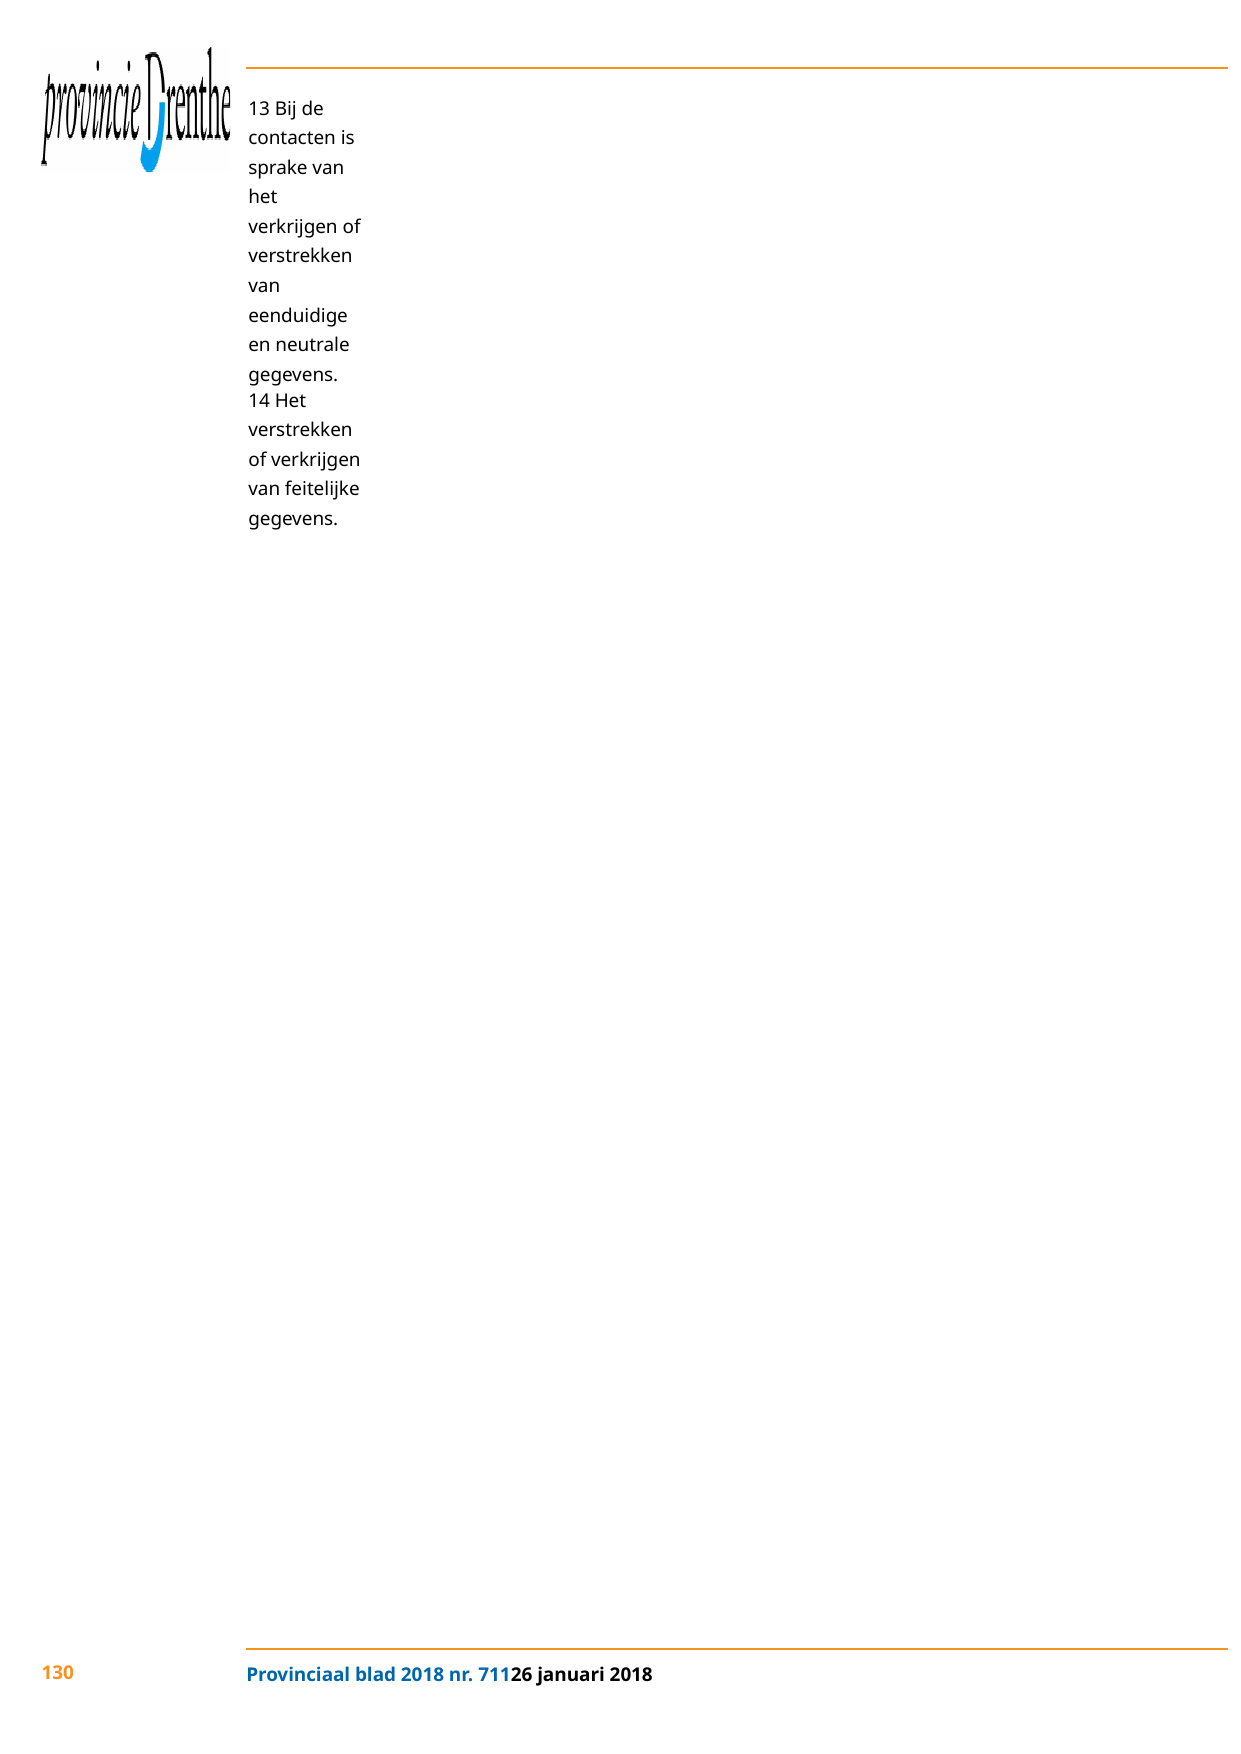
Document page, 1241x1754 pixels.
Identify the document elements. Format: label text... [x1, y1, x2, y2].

table_cell [813, 95, 926, 531]
table_cell 13 Bij de contacten is sprake van het verkrijgen of verstrekken van eenduidige en neutrale gegevens. [248, 95, 361, 387]
table_cell [1039, 95, 1152, 531]
table_cell [587, 95, 700, 531]
table_cell [474, 95, 587, 531]
table_cell 14 Het verstrekken of verkrijgen van feitelijke gegevens. [248, 387, 361, 531]
table_cell [361, 95, 474, 531]
picture [41, 47, 231, 172]
table_cell [700, 95, 813, 531]
table_cell [926, 95, 1038, 531]
